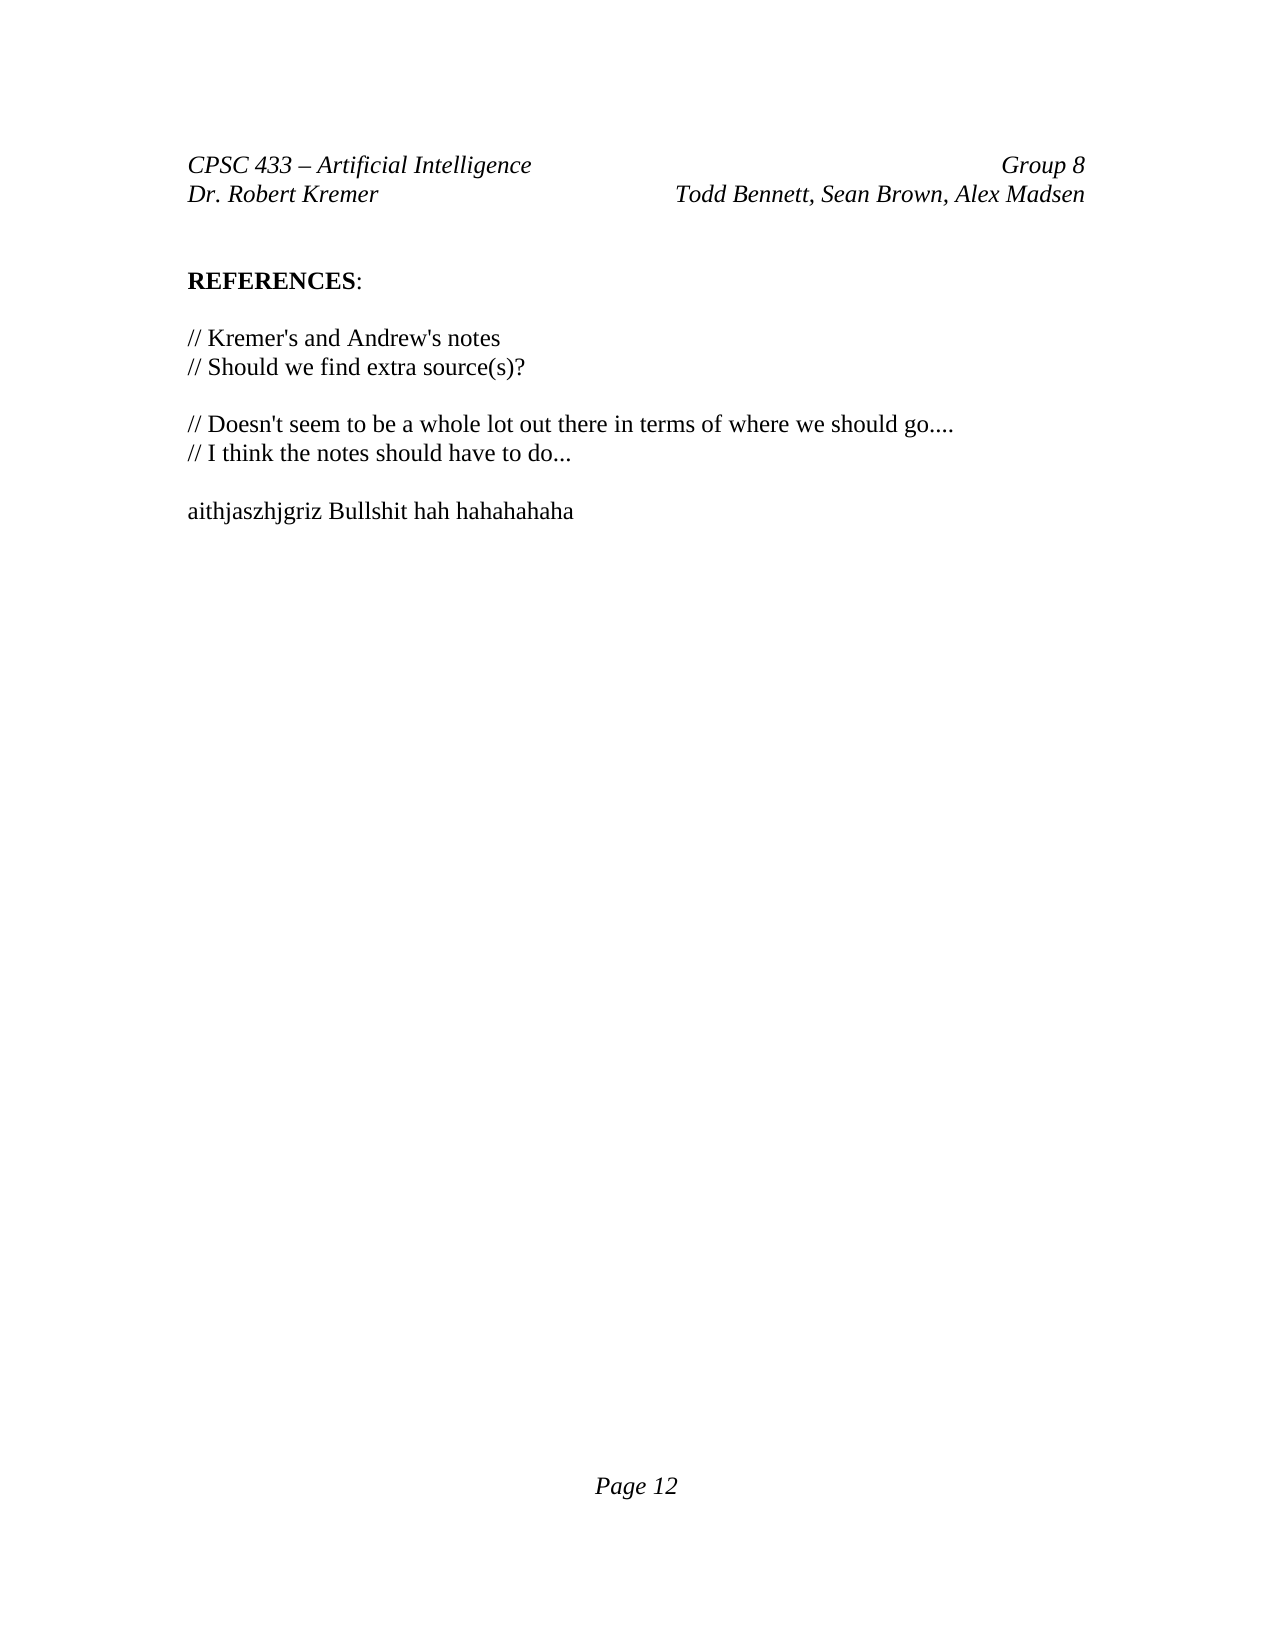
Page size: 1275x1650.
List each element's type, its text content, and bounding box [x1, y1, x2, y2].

text // Doesn't seem to be a whole lot out there in terms of where we should go.... [187, 409, 1087, 438]
text // I think the notes should have to do... [187, 438, 1087, 467]
text REFERENCES: [187, 266, 1087, 294]
text aithjaszhjgriz Bullshit hah hahahahaha [187, 496, 1087, 524]
text // Should we find extra source(s)? [187, 352, 1087, 381]
text // Kremer's and Andrew's notes [187, 323, 1087, 352]
